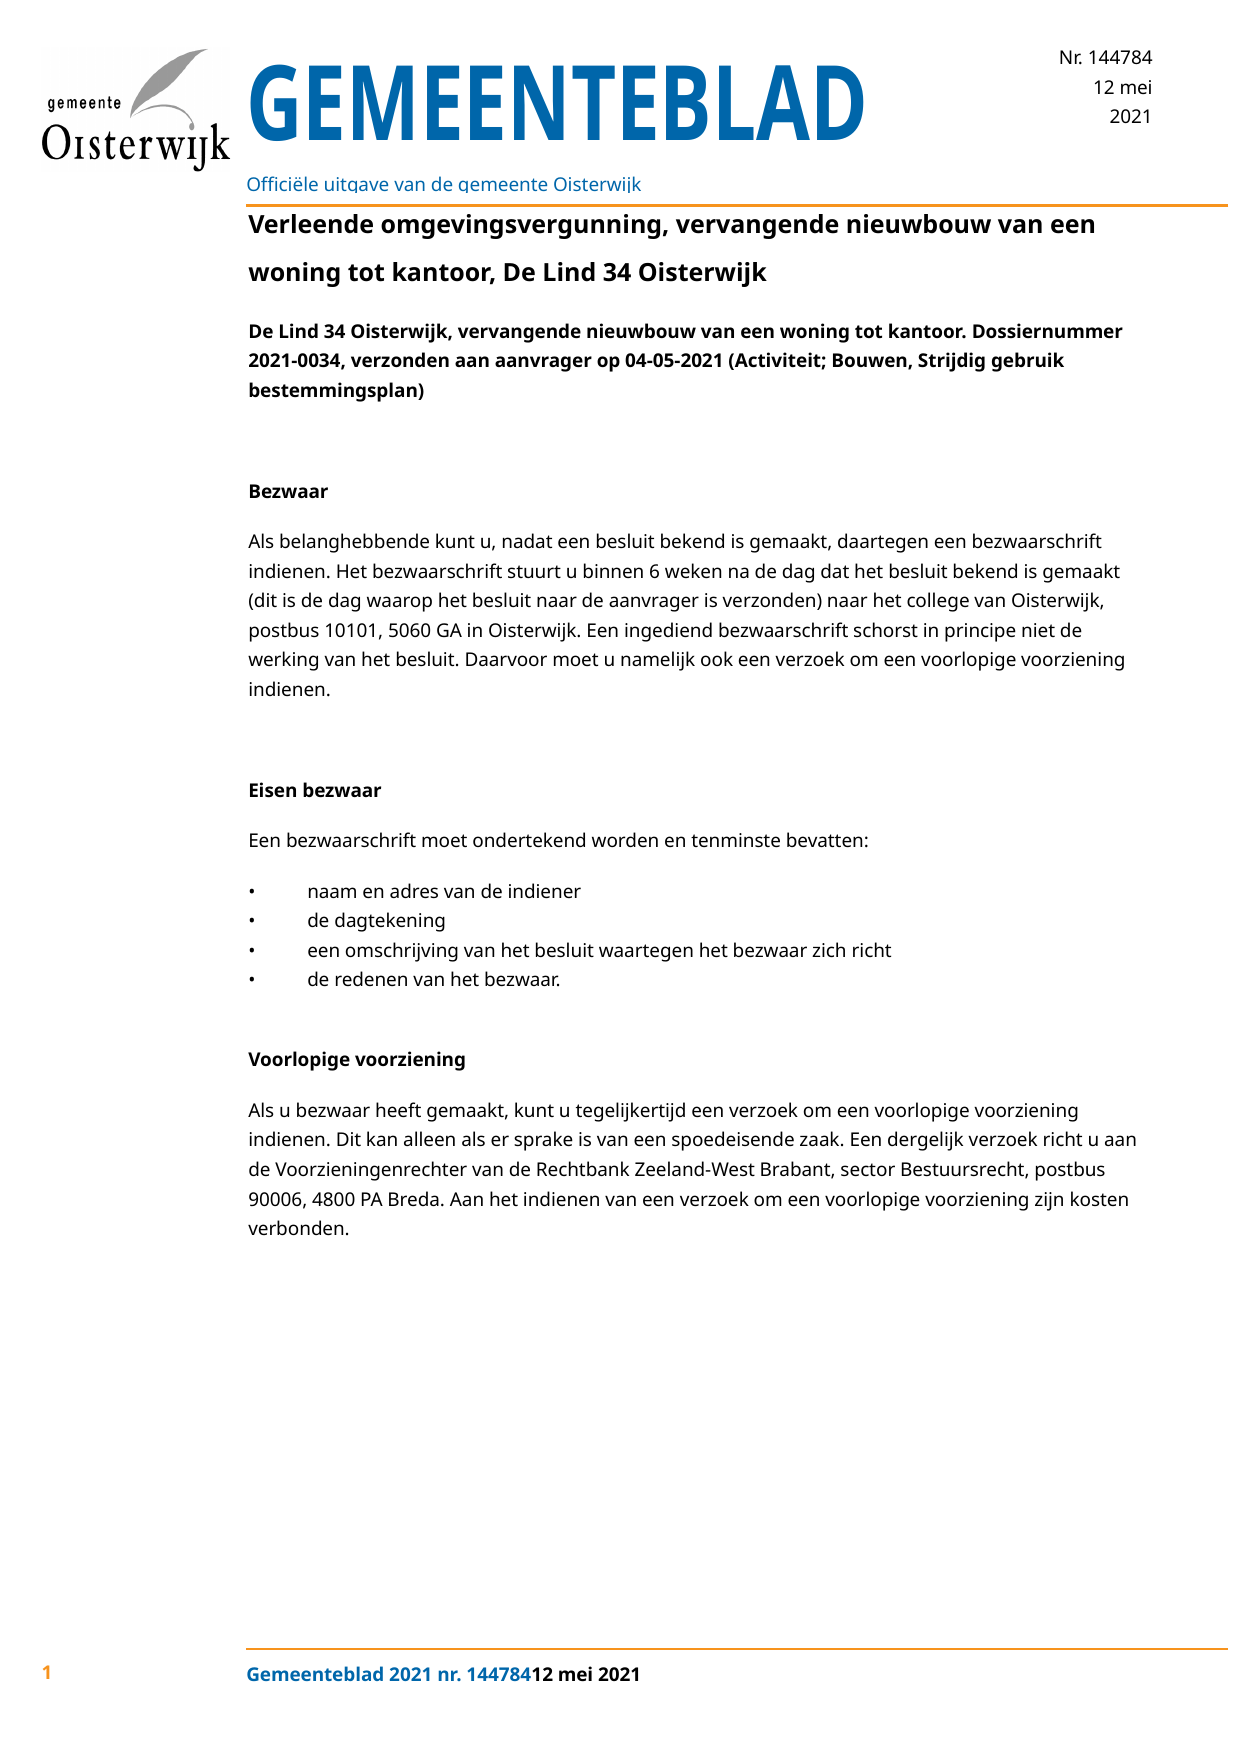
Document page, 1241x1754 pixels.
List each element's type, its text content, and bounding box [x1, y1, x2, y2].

text Eisen bezwaar [248, 777, 1152, 803]
text Een bezwaarschrift moet ondertekend worden en tenminste bevatten: [248, 827, 1152, 853]
text De Lind 34 Oisterwijk, vervangende nieuwbouw van een woning tot kantoor. Dossiernummer 2021-0034, verzonden aan aanvrager op 04-05-2021 (Activiteit; Bouwen, Strijdig gebruik bestemmingsplan) [248, 318, 1152, 403]
text Als u bezwaar heeft gemaakt, kunt u tegelijkertijd een verzoek om een voorlopige voorziening indienen. Dit kan alleen als er sprake is van een spoedeisende zaak. Een dergelijk verzoek richt u aan de Voorzieningenrechter van de Rechtbank Zeeland-West Brabant, sector Bestuursrecht, postbus 90006, 4800 PA Breda. Aan het indienen van een verzoek om een voorlopige voorziening zijn kosten verbonden. [248, 1097, 1152, 1241]
picture [41, 47, 231, 172]
text Bezwaar [248, 478, 1152, 504]
list de redenen van het bezwaar. [248, 967, 1152, 992]
list de dagtekening [248, 907, 1152, 933]
text Voorlopige voorziening [248, 1047, 1152, 1072]
list naam en adres van de indiener [248, 878, 1152, 904]
text Verleende omgevingsvergunning, vervangende nieuwbouw van een woning tot kantoor, De Lind 34 Oisterwijk [248, 207, 1152, 288]
text Als belanghebbende kunt u, nadat een besluit bekend is gemaakt, daartegen een bezwaarschrift indienen. Het bezwaarschrift stuurt u binnen 6 weken na de dag dat het besluit bekend is gemaakt (dit is de dag waarop het besluit naar de aanvrager is verzonden) naar het college van Oisterwijk, postbus 10101, 5060 GA in Oisterwijk. Een ingediend bezwaarschrift schorst in principe niet de werking van het besluit. Daarvoor moet u namelijk ook een verzoek om een voorlopige voorziening indienen. [248, 528, 1152, 702]
list een omschrijving van het besluit waartegen het bezwaar zich richt [248, 937, 1152, 963]
